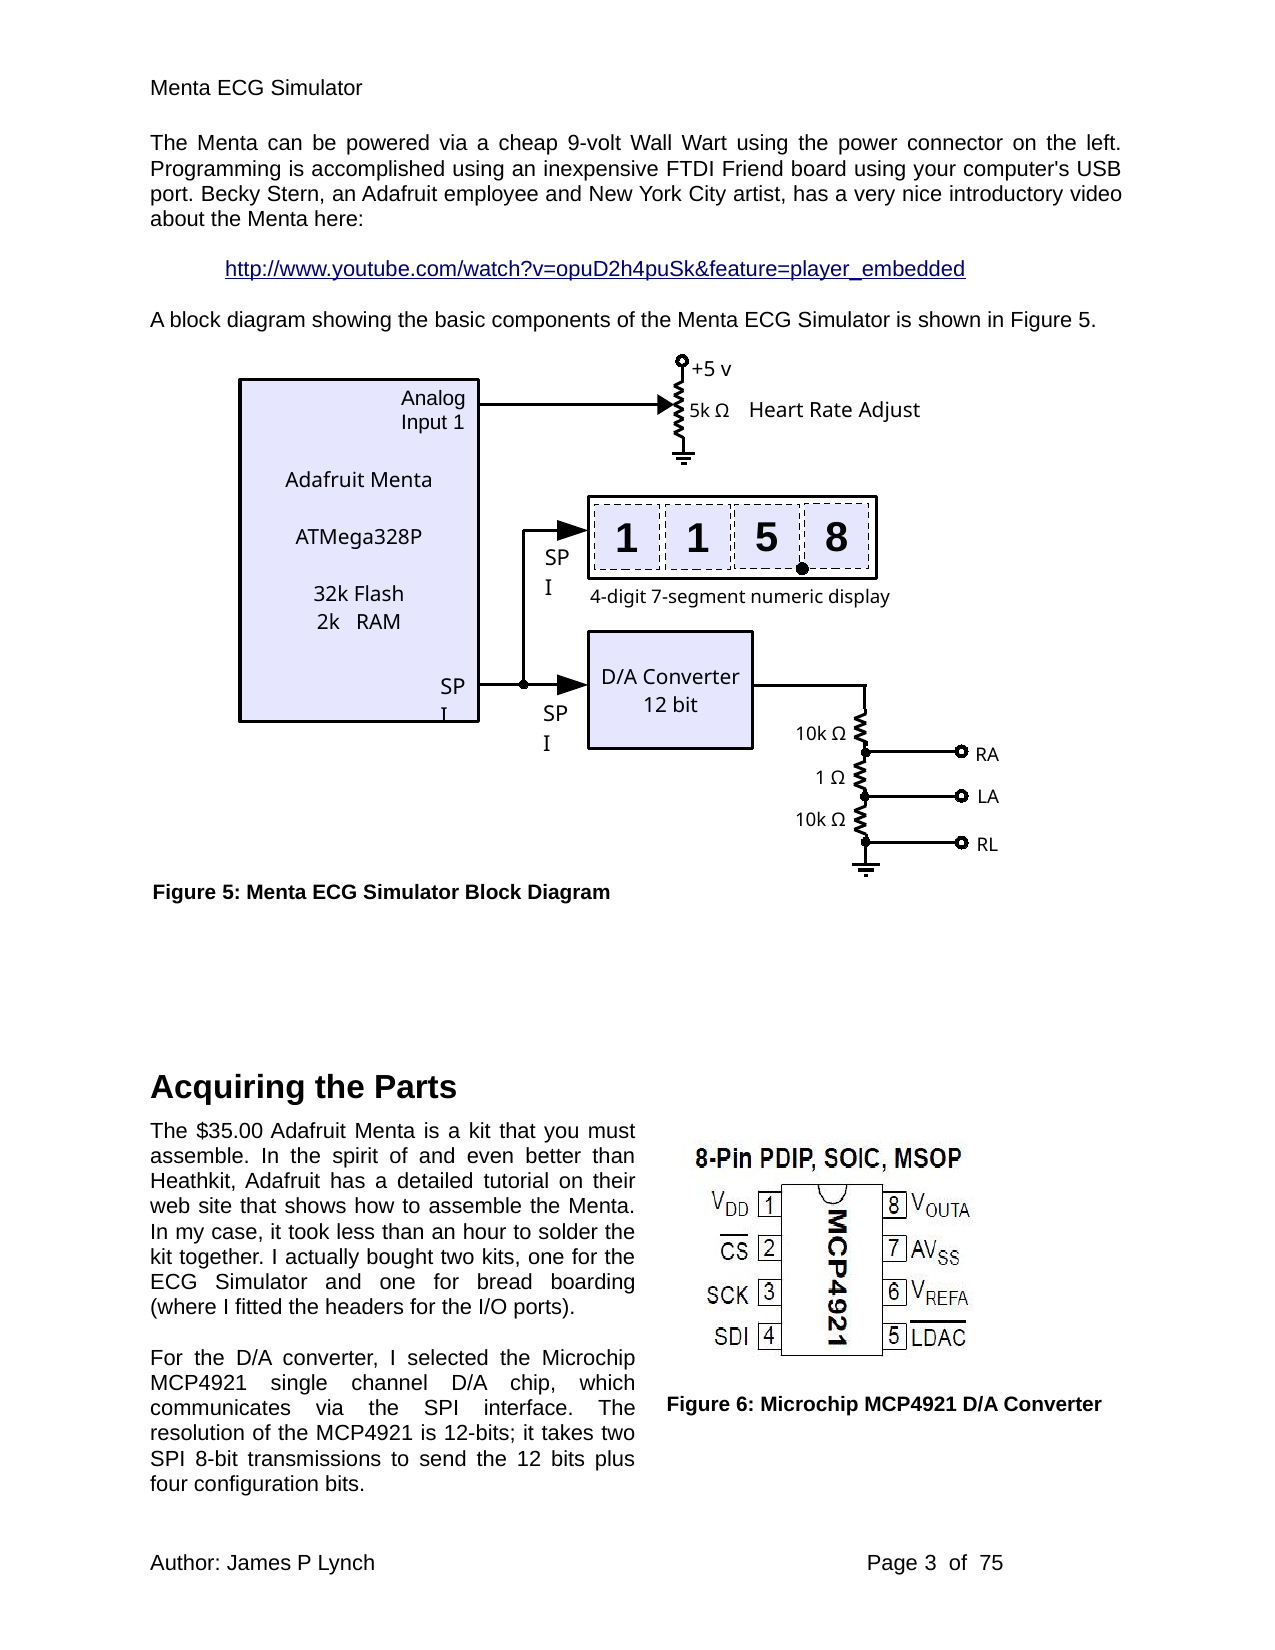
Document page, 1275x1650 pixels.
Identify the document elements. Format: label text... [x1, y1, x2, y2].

text Figure 6: Microchip MCP4921 D/A Converter [666, 1390, 1117, 1416]
text http://www.youtube.com/watch?v=opuD2h4puSk&feature=player_embedded [225, 256, 1124, 281]
text For the D/A converter, I selected the Microchip MCP4921 single channel D/A chip, which communicates via the SPI interface. The resolution of the MCP4921 is 12-bits; it takes two SPI 8-bit transmissions to send the 12 bits plus four configuration bits. [150, 1344, 1124, 1496]
text [666, 1416, 1117, 1474]
text The $35.00 Adafruit Menta is a kit that you must assemble. In the spirit of and even better than Heathkit, Adafruit has a detailed tutorial on their web site that shows how to assemble the Menta. In my case, it took less than an hour to solder the kit together. I actually bought two kits, one for the ECG Simulator and one for bread boarding (where I fitted the headers for the I/O ports). [150, 1118, 1124, 1319]
text Figure 5: Menta ECG Simulator Block Diagram [152, 879, 1118, 903]
text The Menta can be powered via a cheap 9-volt Wall Wart using the power connector on the left. Programming is accomplished using an inexpensive FTDI Friend board using your computer's USB port. Becky Stern, an Adafruit employee and New York City artist, has a very nice introductory video about the Menta here: [150, 130, 1124, 231]
picture [666, 1122, 1032, 1393]
text A block diagram showing the basic components of the Menta ECG Simulator is shown in Figure 5. [150, 307, 1124, 332]
subtitle Acquiring the Parts [150, 1067, 1124, 1105]
